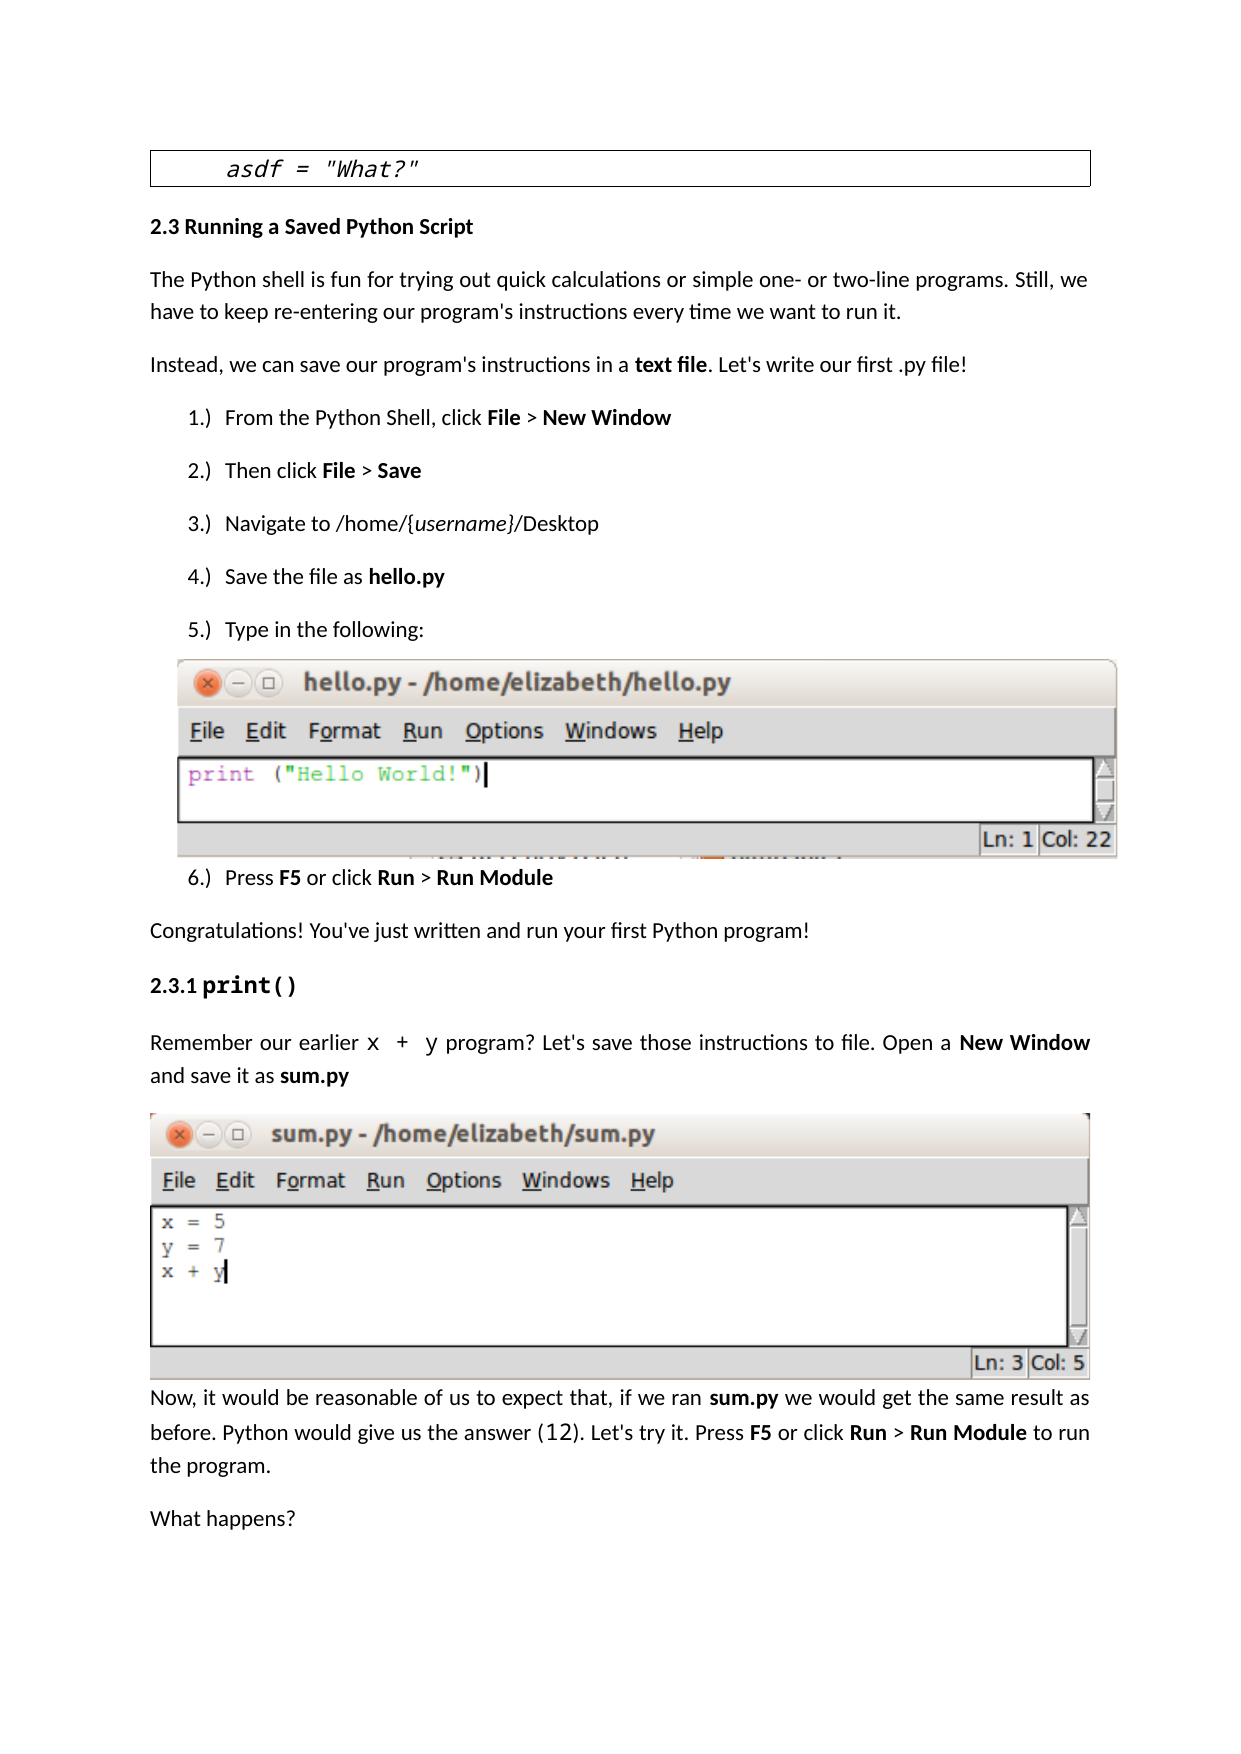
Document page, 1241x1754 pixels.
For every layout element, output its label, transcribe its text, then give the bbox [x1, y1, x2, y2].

text asdf = "What?" [151, 151, 1090, 186]
list From the Python Shell, click File > New Window [187, 403, 1090, 431]
text Congratulations! You've just written and run your first Python program! [150, 916, 1090, 944]
text 2.3.1 print() [150, 969, 1090, 1000]
list Press F5 or click Run > Run Module [187, 859, 1090, 891]
text Now, it would be reasonable of us to expect that, if we ran sum.py we would get the same result as before. Python would give us the answer (12). Let's try it. Press F5 or click Run > Run Module to run the program. [150, 1380, 1090, 1479]
text 2.3 Running a Saved Python Script [150, 212, 1090, 240]
text The Python shell is fun for trying out quick calculations or simple one- or two-line programs. Still, we have to keep re-entering our program's instructions every time we want to run it. [150, 265, 1090, 325]
list Type in the following: [187, 615, 1090, 643]
list Then click File > Save [187, 456, 1090, 484]
list Save the file as hello.py [187, 562, 1090, 590]
list Navigate to /home/{username}/Desktop [187, 509, 1090, 537]
text What happens? [150, 1504, 1090, 1533]
text Remember our earlier x + y program? Let's save those instructions to file. Open a New Window and save it as sum.py [150, 1026, 1090, 1089]
text Instead, we can save our program's instructions in a text file. Let's write our first .py file! [150, 350, 1090, 378]
